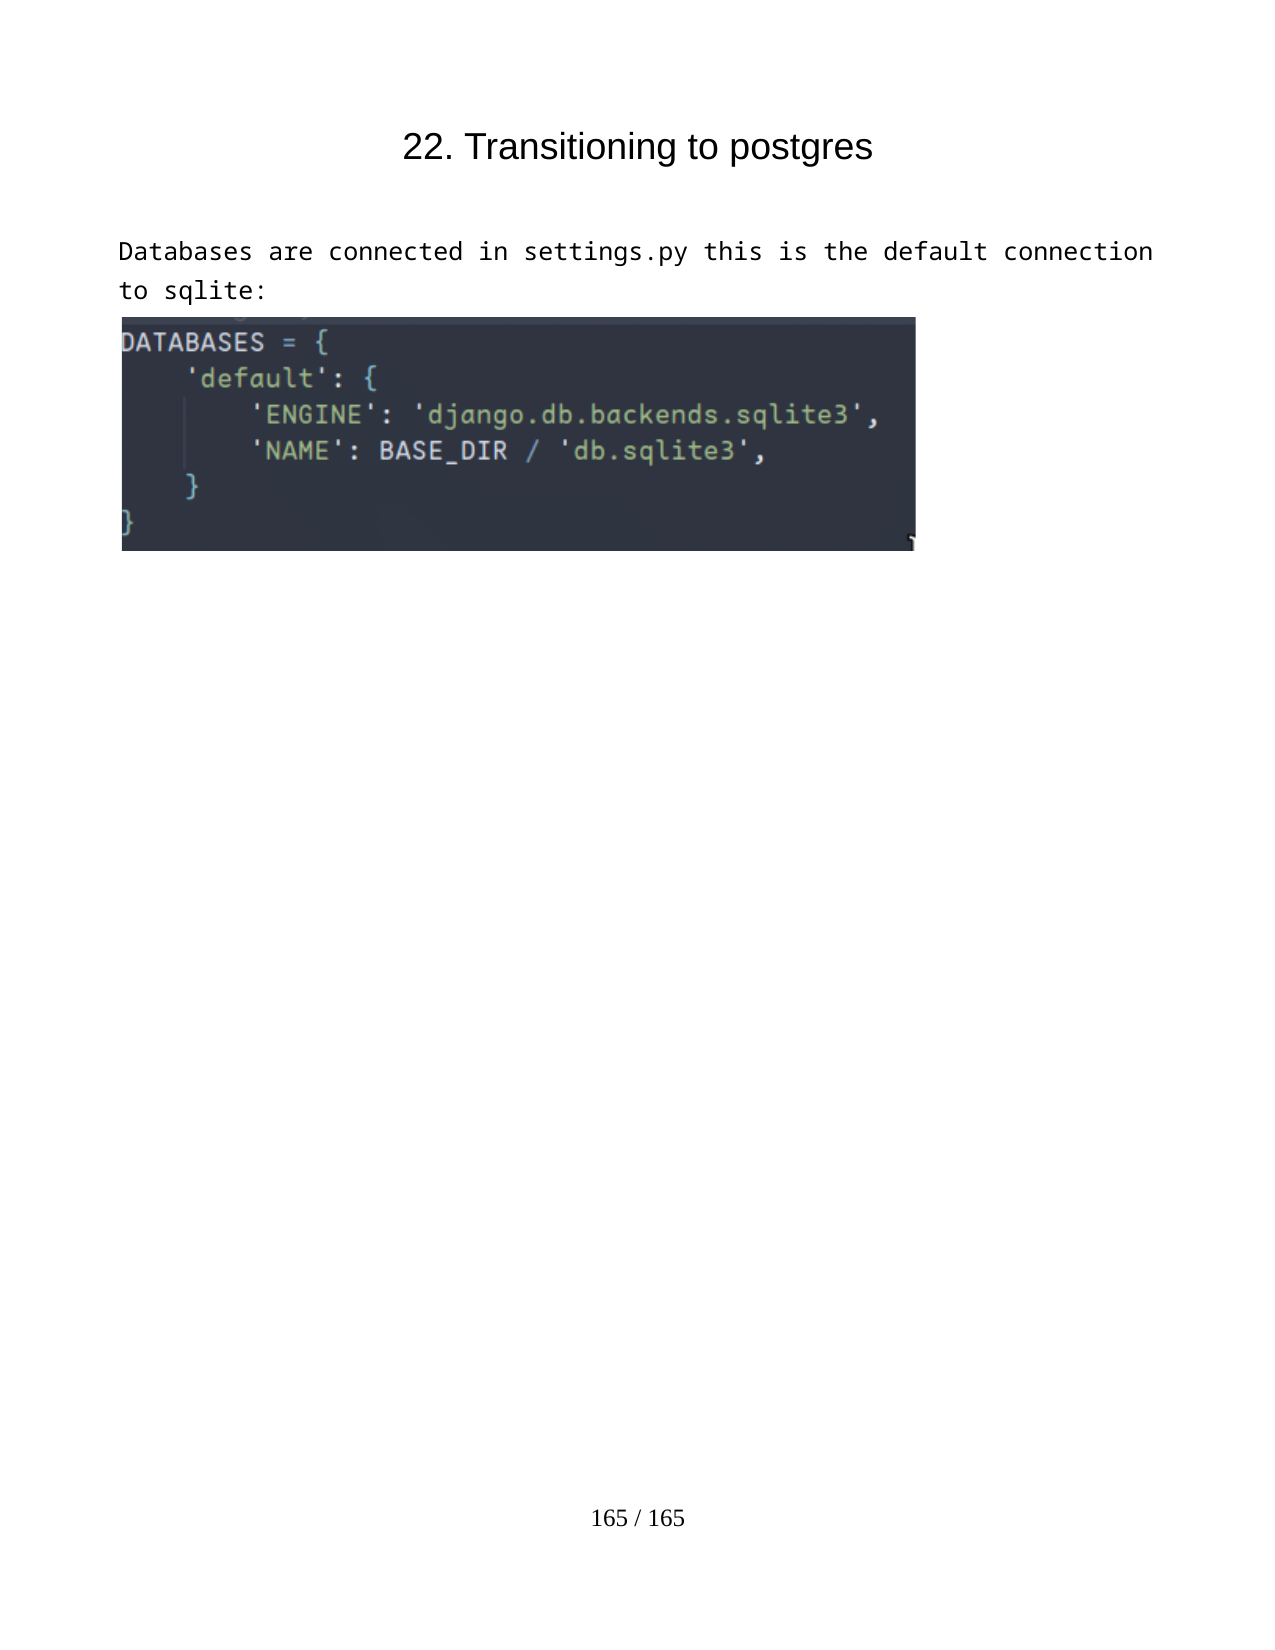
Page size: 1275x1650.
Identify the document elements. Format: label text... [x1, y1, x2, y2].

text Databases are connected in settings.py this is the default connection to sqlite: [118, 234, 1157, 307]
picture [121, 317, 916, 551]
subtitle 22. Transitioning to postgres [118, 124, 1157, 167]
